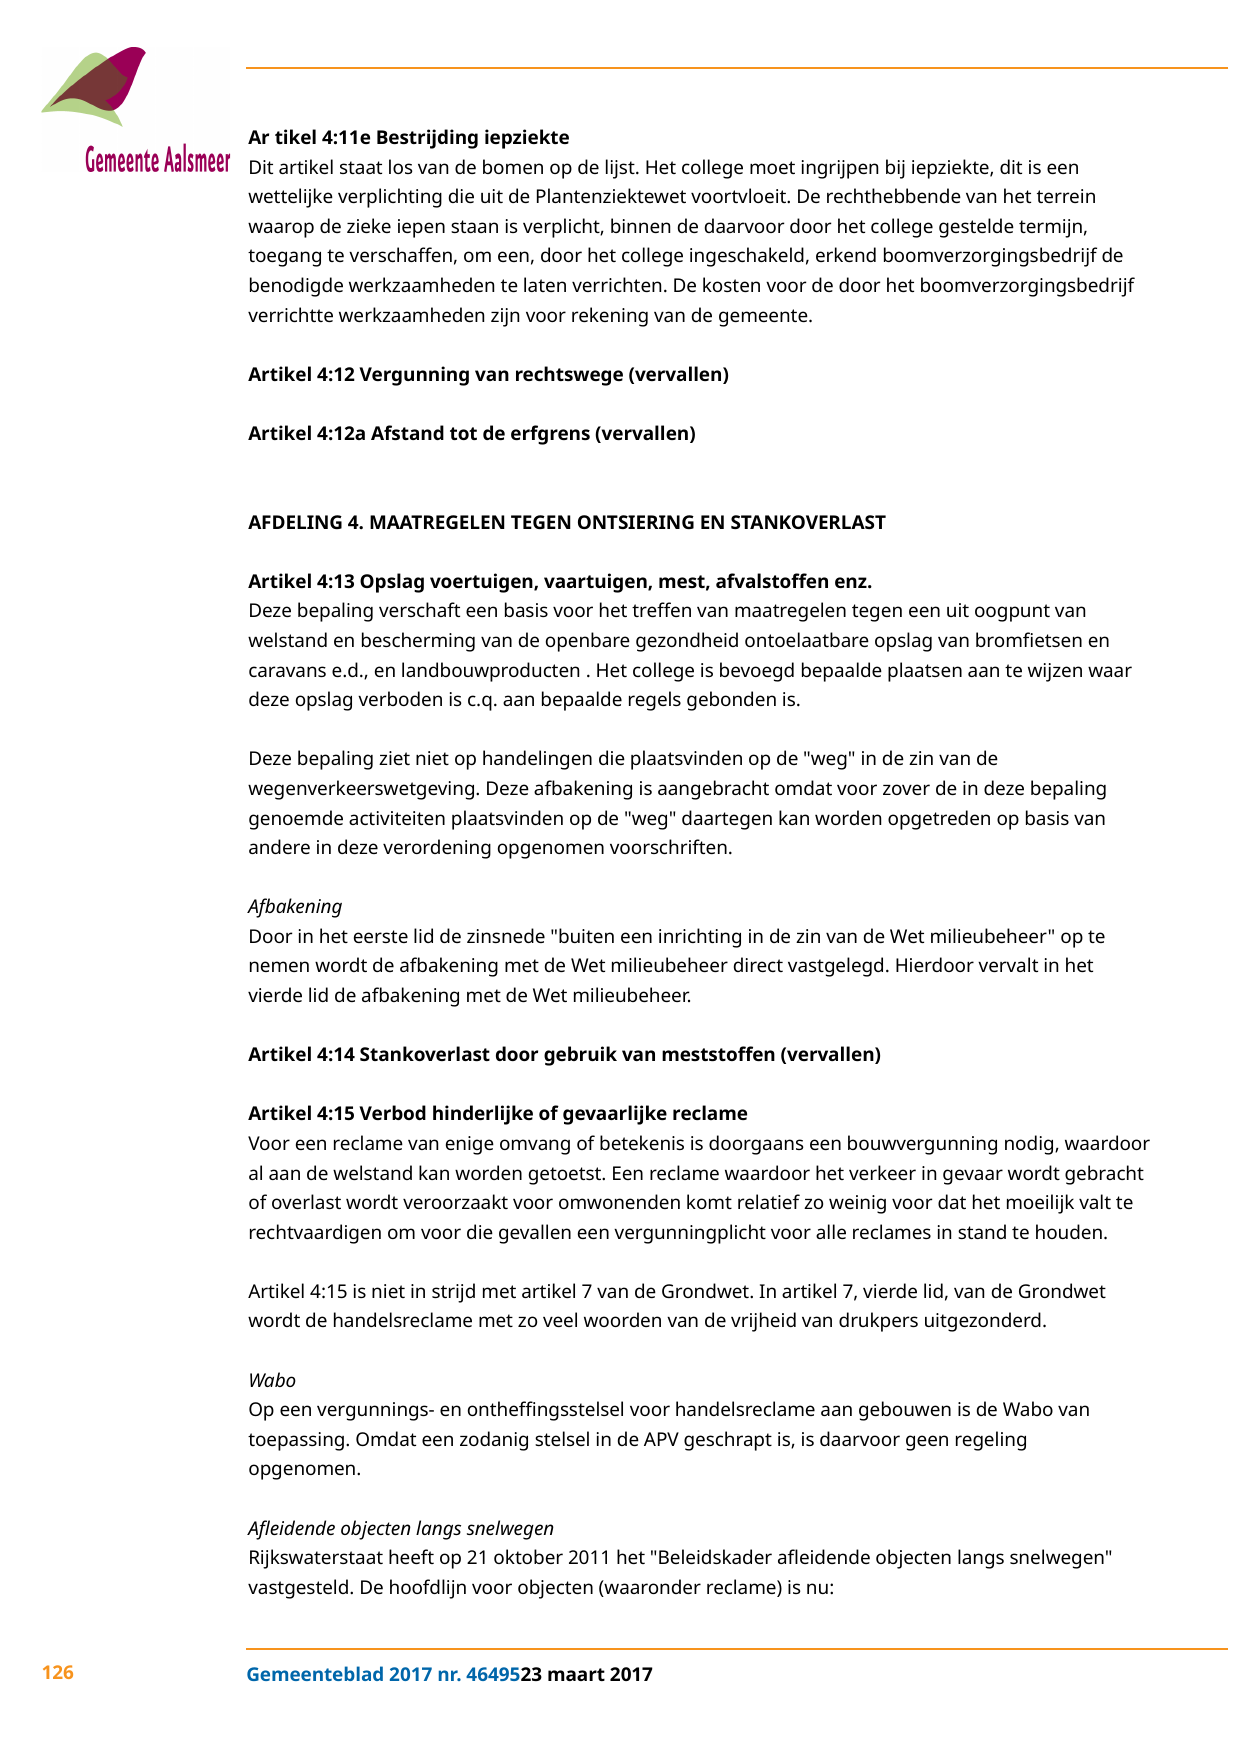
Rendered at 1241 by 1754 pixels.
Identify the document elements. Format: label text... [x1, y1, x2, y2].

text Artikel 4:13 Opslag voertuigen, vaartuigen, mest, afvalstoffen enz. [248, 568, 1152, 594]
text opgenomen. [248, 1456, 1152, 1481]
text Wabo [248, 1367, 1152, 1393]
text Ar tikel 4:11e Bestrijding iepziekte [248, 124, 1152, 150]
text Artikel 4:12a Afstand tot de erfgrens (vervallen) [248, 420, 1152, 446]
text Afbakening [248, 893, 1152, 919]
text Op een vergunnings- en ontheffingsstelsel voor handelsreclame aan gebouwen is de Wabo van [248, 1396, 1152, 1422]
text toepassing. Omdat een zodanig stelsel in de APV geschrapt is, is daarvoor geen regeling [248, 1426, 1152, 1452]
text AFDELING 4. MAATREGELEN TEGEN ONTSIERING EN STANKOVERLAST [248, 509, 1152, 535]
text Artikel 4:15 is niet in strijd met artikel 7 van de Grondwet. In artikel 7, vierde lid, van de Grondwet wordt de handelsreclame met zo veel woorden van de vrijheid van drukpers uitgezonderd. [248, 1278, 1152, 1333]
picture [41, 47, 231, 172]
text Deze bepaling ziet niet op handelingen die plaatsvinden op de "weg" in de zin van de wegenverkeerswetgeving. Deze afbakening is aangebracht omdat voor zover de in deze bepaling genoemde activiteiten plaatsvinden op de "weg" daartegen kan worden opgetreden op basis van andere in deze verordening opgenomen voorschriften. [248, 746, 1152, 860]
text Door in het eerste lid de zinsnede "buiten een inrichting in de zin van de Wet milieubeheer" op te nemen wordt de afbakening met de Wet milieubeheer direct vastgelegd. Hierdoor vervalt in het vierde lid de afbakening met de Wet milieubeheer. [248, 923, 1152, 1008]
text Rijkswaterstaat heeft op 21 oktober 2011 het "Beleidskader afleidende objecten langs snelwegen" vastgesteld. De hoofdlijn voor objecten (waaronder reclame) is nu: [248, 1544, 1152, 1600]
text Artikel 4:15 Verbod hinderlijke of gevaarlijke reclame [248, 1101, 1152, 1126]
text Artikel 4:12 Vergunning van rechtswege (vervallen) [248, 361, 1152, 387]
text Dit artikel staat los van de bomen op de lijst. Het college moet ingrijpen bij iepziekte, dit is een wettelijke verplichting die uit de Plantenziektewet voortvloeit. De rechthebbende van het terrein waarop de zieke iepen staan is verplicht, binnen de daarvoor door het college gestelde termijn, toegang te verschaffen, om een, door het college ingeschakeld, erkend boomverzorgingsbedrijf de benodigde werkzaamheden te laten verrichten. De kosten voor de door het boomverzorgingsbedrijf verrichtte werkzaamheden zijn voor rekening van de gemeente. [248, 154, 1152, 328]
text Artikel 4:14 Stankoverlast door gebruik van meststoffen (vervallen) [248, 1041, 1152, 1067]
text Afleidende objecten langs snelwegen [248, 1515, 1152, 1541]
text Deze bepaling verschaft een basis voor het treffen van maatregelen tegen een uit oogpunt van welstand en bescherming van de openbare gezondheid ontoelaatbare opslag van bromfietsen en caravans e.d., en landbouwproducten . Het college is bevoegd bepaalde plaatsen aan te wijzen waar deze opslag verboden is c.q. aan bepaalde regels gebonden is. [248, 598, 1152, 712]
text Voor een reclame van enige omvang of betekenis is doorgaans een bouwvergunning nodig, waardoor al aan de welstand kan worden getoetst. Een reclame waardoor het verkeer in gevaar wordt gebracht of overlast wordt veroorzaakt voor omwonenden komt relatief zo weinig voor dat het moeilijk valt te rechtvaardigen om voor die gevallen een vergunningplicht voor alle reclames in stand te houden. [248, 1130, 1152, 1245]
